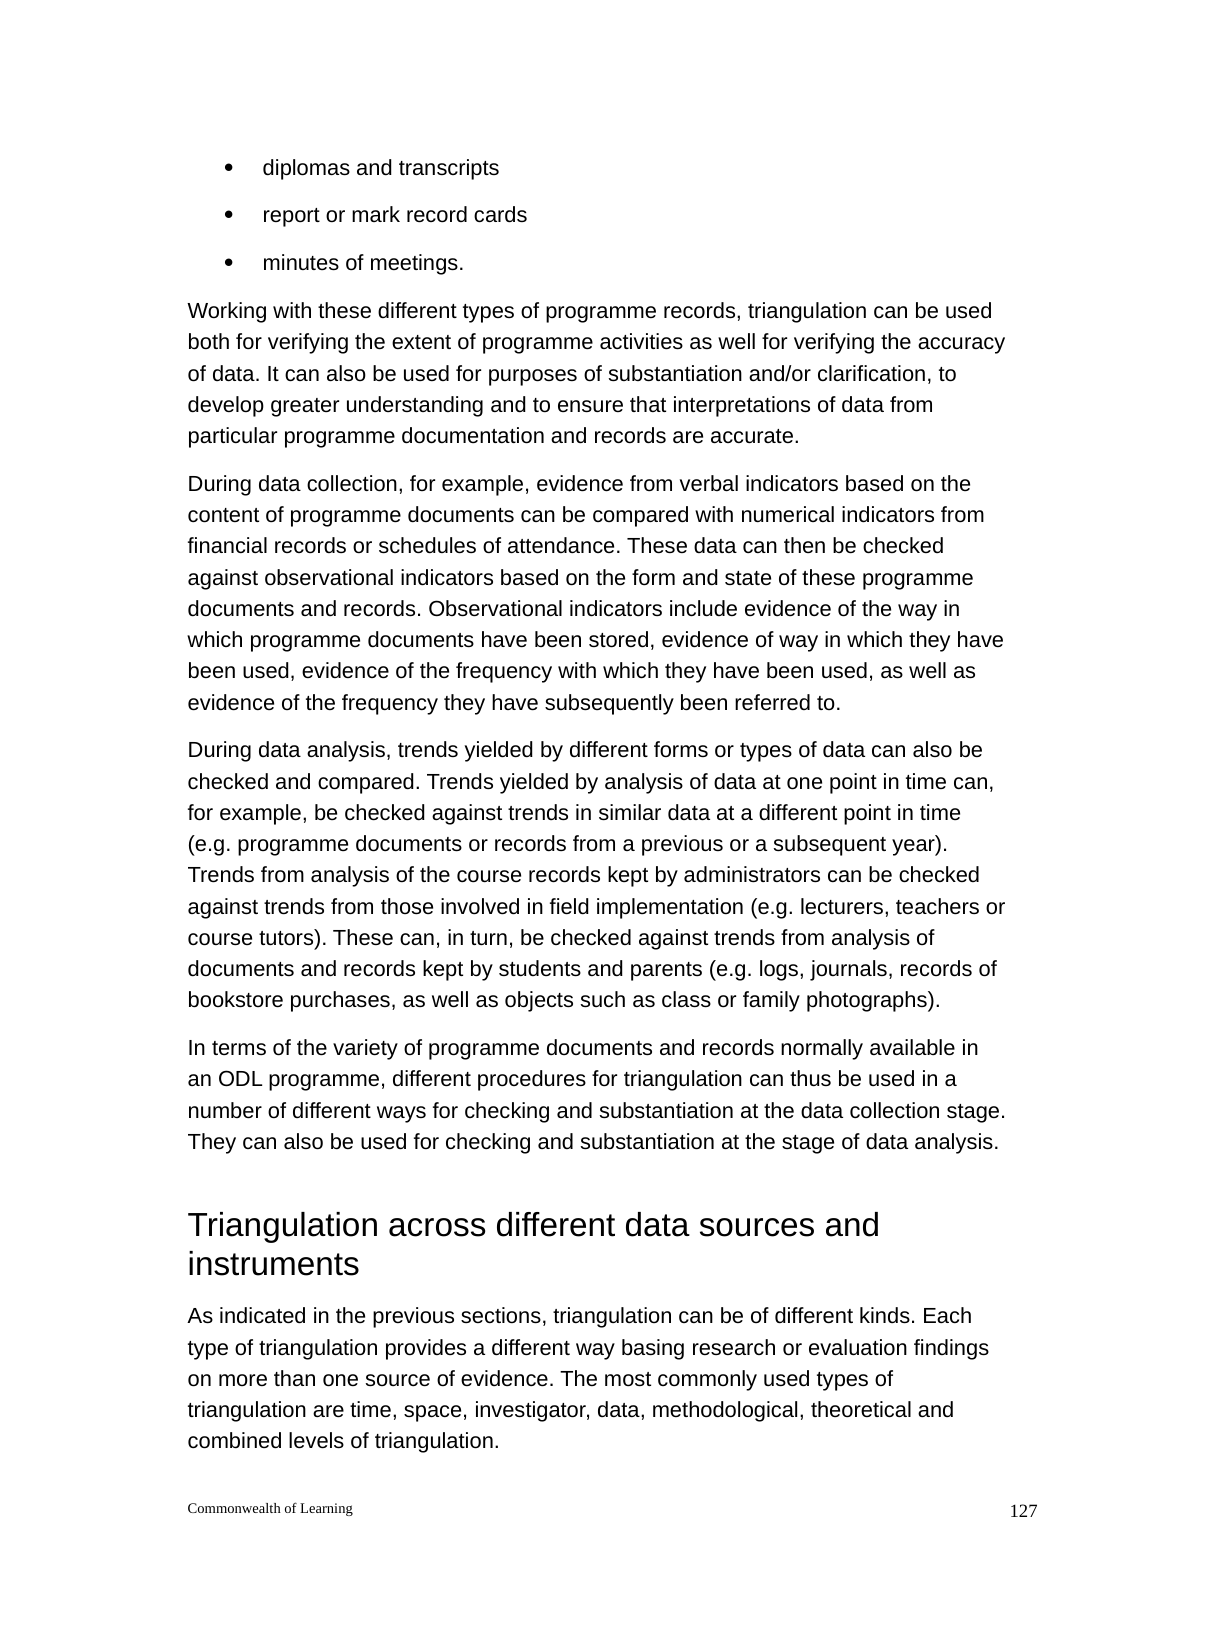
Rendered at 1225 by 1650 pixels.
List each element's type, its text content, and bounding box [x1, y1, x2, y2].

list report or mark record cards [225, 198, 1037, 229]
text As indicated in the previous sections, triangulation can be of different kinds. Each type of triangulation provides a different way basing research or evaluation findings on more than one source of evidence. The most commonly used types of triangulation are time, space, investigator, data, methodological, theoretical and combined levels of triangulation. [187, 1299, 1007, 1455]
text Working with these different types of programme records, triangulation can be used both for verifying the extent of programme activities as well for verifying the accuracy of data. It can also be used for purposes of substantiation and/or clarification, to develop greater understanding and to ensure that interpretations of data from particular programme documentation and records are accurate. [187, 293, 1007, 450]
text Triangulation across different data sources and instruments [187, 1205, 1007, 1282]
text In terms of the variety of programme documents and records normally available in an ODL programme, different procedures for triangulation can thus be used in a number of different ways for checking and substantiation at the data collection stage. They can also be used for checking and substantiation at the stage of data analysis. [187, 1031, 1007, 1156]
list diplomas and transcripts [225, 150, 1037, 181]
text During data analysis, trends yielded by different forms or types of data can also be checked and compared. Trends yielded by analysis of data at one point in time can, for example, be checked against trends in similar data at a different point in time (e.g. programme documents or records from a previous or a subsequent year). Trends from analysis of the course records kept by administrators can be checked against trends from those involved in field implementation (e.g. lecturers, teachers or course tutors). These can, in turn, be checked against trends from analysis of documents and records kept by students and parents (e.g. logs, journals, records of bookstore purchases, as well as objects such as class or family photographs). [187, 733, 1007, 1014]
list minutes of meetings. [225, 246, 1037, 277]
text During data collection, for example, evidence from verbal indicators based on the content of programme documents can be compared with numerical indicators from financial records or schedules of attendance. These data can then be checked against observational indicators based on the form and state of these programme documents and records. Observational indicators include evidence of the way in which programme documents have been stored, evidence of way in which they have been used, evidence of the frequency with which they have been used, as well as evidence of the frequency they have subsequently been referred to. [187, 466, 1007, 716]
